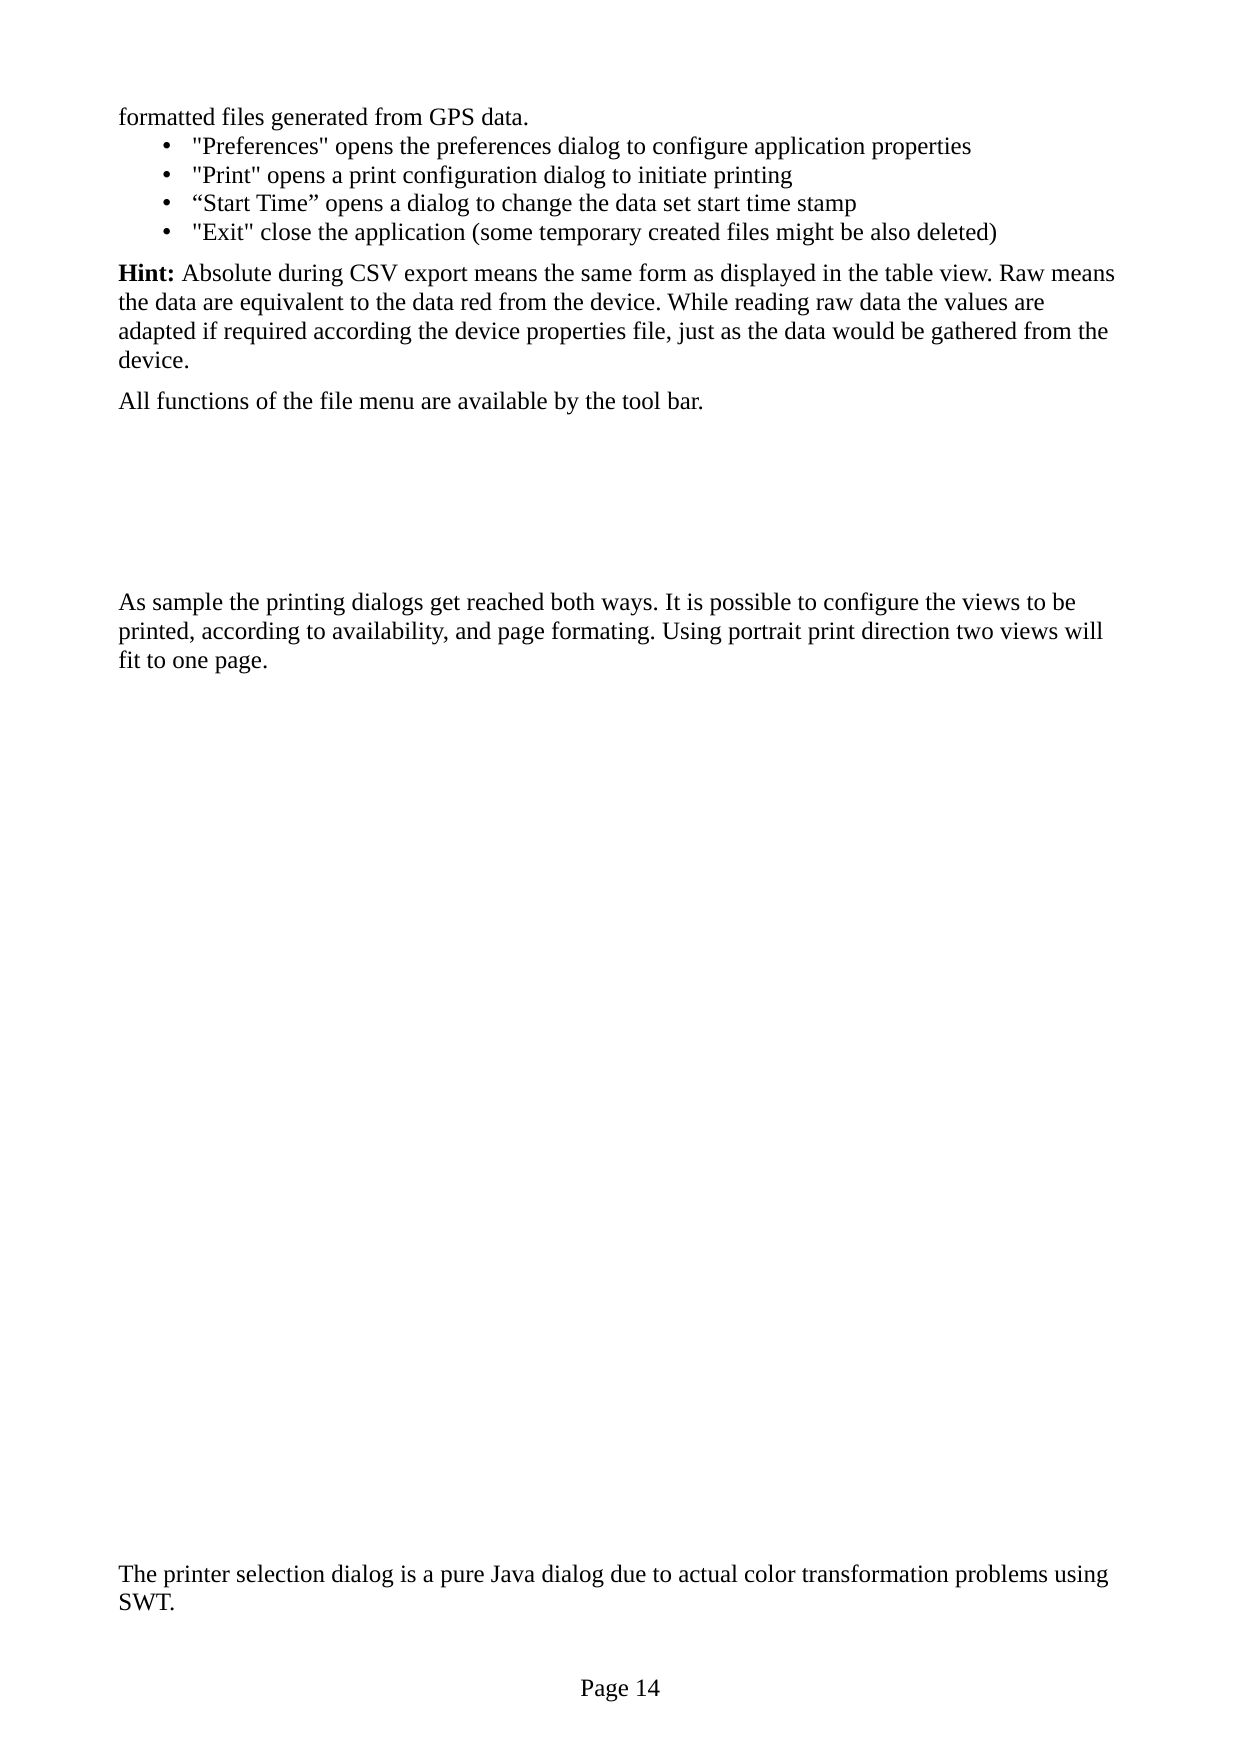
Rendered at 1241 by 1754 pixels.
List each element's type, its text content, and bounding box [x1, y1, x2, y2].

list "Preferences" opens the preferences dialog to configure application properties [162, 131, 1122, 160]
text The printer selection dialog is a pure Java dialog due to actual color transformation problems using SWT. [118, 1559, 1122, 1616]
list "Exit" close the application (some temporary created files might be also deleted) [162, 217, 1122, 246]
text All functions of the file menu are available by the tool bar. [118, 386, 1122, 575]
text formatted files generated from GPS data. [118, 102, 1122, 131]
list “Start Time” opens a dialog to change the data set start time stamp [162, 188, 1122, 217]
text As sample the printing dialogs get reached both ways. It is possible to configure the views to be printed, according to availability, and page formating. Using portrait print direction two views will fit to one page. [118, 587, 1122, 674]
text Hint: Absolute during CSV export means the same form as displayed in the table view. Raw means the data are equivalent to the data red from the device. While reading raw data the values are adapted if required according the device properties file, just as the data would be gathered from the device. [118, 258, 1122, 373]
list "Print" opens a print configuration dialog to initiate printing [162, 160, 1122, 188]
